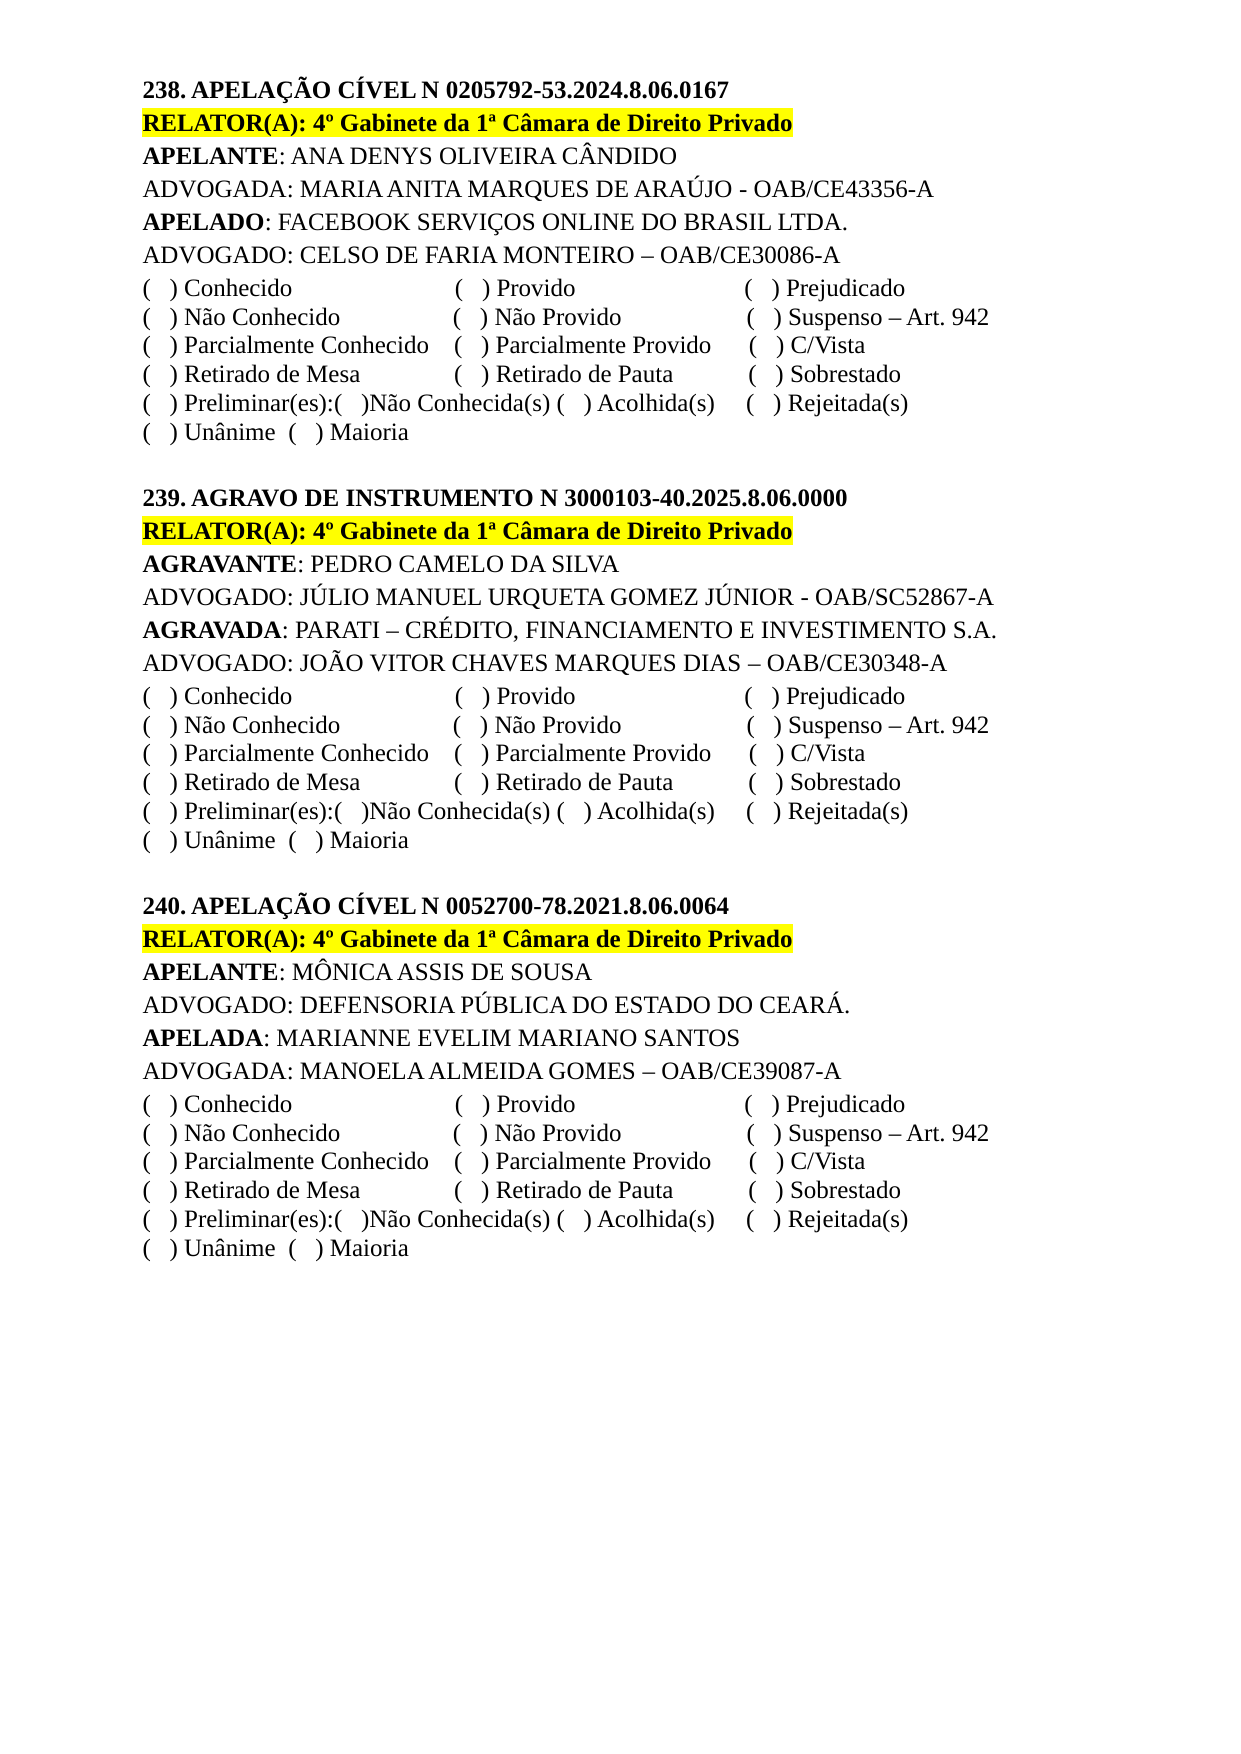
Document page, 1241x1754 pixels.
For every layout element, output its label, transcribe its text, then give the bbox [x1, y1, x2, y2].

text ( ) Preliminar(es):( )Não Conhecida(s) ( ) Acolhida(s) ( ) Rejeitada(s) [142, 1204, 1158, 1233]
text ( ) Conhecido ( ) Provido ( ) Prejudicado [142, 273, 1141, 302]
text 238. APELAÇÃO CÍVEL N 0205792-53.2024.8.06.0167 RELATOR(A): 4º Gabinete da 1ª Câmara de Direito Privado APELANTE: ANA DENYS OLIVEIRA CÂNDIDO ADVOGADA: MARIA ANITA MARQUES DE ARAÚJO - OAB/CE43356-A APELADO: FACEBOOK SERVIÇOS ONLINE DO BRASIL LTDA. ADVOGADO: CELSO DE FARIA MONTEIRO – OAB/CE30086-A [142, 75, 1188, 269]
text ( ) Não Conhecido ( ) Não Provido ( ) Suspenso – Art. 942 [142, 710, 1158, 738]
text ( ) Preliminar(es):( )Não Conhecida(s) ( ) Acolhida(s) ( ) Rejeitada(s) [142, 388, 1158, 417]
text ( ) Parcialmente Conhecido ( ) Parcialmente Provido ( ) C/Vista [142, 1146, 1158, 1175]
text ( ) Unânime ( ) Maioria 240. APELAÇÃO CÍVEL N 0052700-78.2021.8.06.0064 RELATOR(A): 4º Gabinete da 1ª Câmara de Direito Privado APELANTE: MÔNICA ASSIS DE SOUSA [142, 825, 1188, 986]
text ( ) Retirado de Mesa ( ) Retirado de Pauta ( ) Sobrestado [142, 359, 1158, 388]
text ( ) Não Conhecido ( ) Não Provido ( ) Suspenso – Art. 942 [142, 1118, 1158, 1146]
text ADVOGADO: DEFENSORIA PÚBLICA DO ESTADO DO CEARÁ. APELADA: MARIANNE EVELIM MARIANO SANTOS ADVOGADA: MANOELA ALMEIDA GOMES – OAB/CE39087-A [142, 990, 1188, 1085]
text ( ) Conhecido ( ) Provido ( ) Prejudicado [142, 1089, 1141, 1118]
text ( ) Retirado de Mesa ( ) Retirado de Pauta ( ) Sobrestado [142, 767, 1158, 796]
text ( ) Unânime ( ) Maioria 239. AGRAVO DE INSTRUMENTO N 3000103-40.2025.8.06.0000 RELATOR(A): 4º Gabinete da 1ª Câmara de Direito Privado AGRAVANTE: PEDRO CAMELO DA SILVA ADVOGADO: JÚLIO MANUEL URQUETA GOMEZ JÚNIOR - OAB/SC52867-A AGRAVADA: PARATI – CRÉDITO, FINANCIAMENTO E INVESTIMENTO S.A. ADVOGADO: JOÃO VITOR CHAVES MARQUES DIAS – OAB/CE30348-A [142, 417, 1188, 677]
text ( ) Parcialmente Conhecido ( ) Parcialmente Provido ( ) C/Vista [142, 331, 1158, 359]
text ( ) Unânime ( ) Maioria [142, 1233, 1188, 1327]
text ( ) Não Conhecido ( ) Não Provido ( ) Suspenso – Art. 942 [142, 302, 1158, 331]
text ( ) Conhecido ( ) Provido ( ) Prejudicado [142, 681, 1141, 710]
text ( ) Retirado de Mesa ( ) Retirado de Pauta ( ) Sobrestado [142, 1175, 1158, 1204]
text ( ) Preliminar(es):( )Não Conhecida(s) ( ) Acolhida(s) ( ) Rejeitada(s) [142, 796, 1158, 825]
text ( ) Parcialmente Conhecido ( ) Parcialmente Provido ( ) C/Vista [142, 738, 1158, 767]
